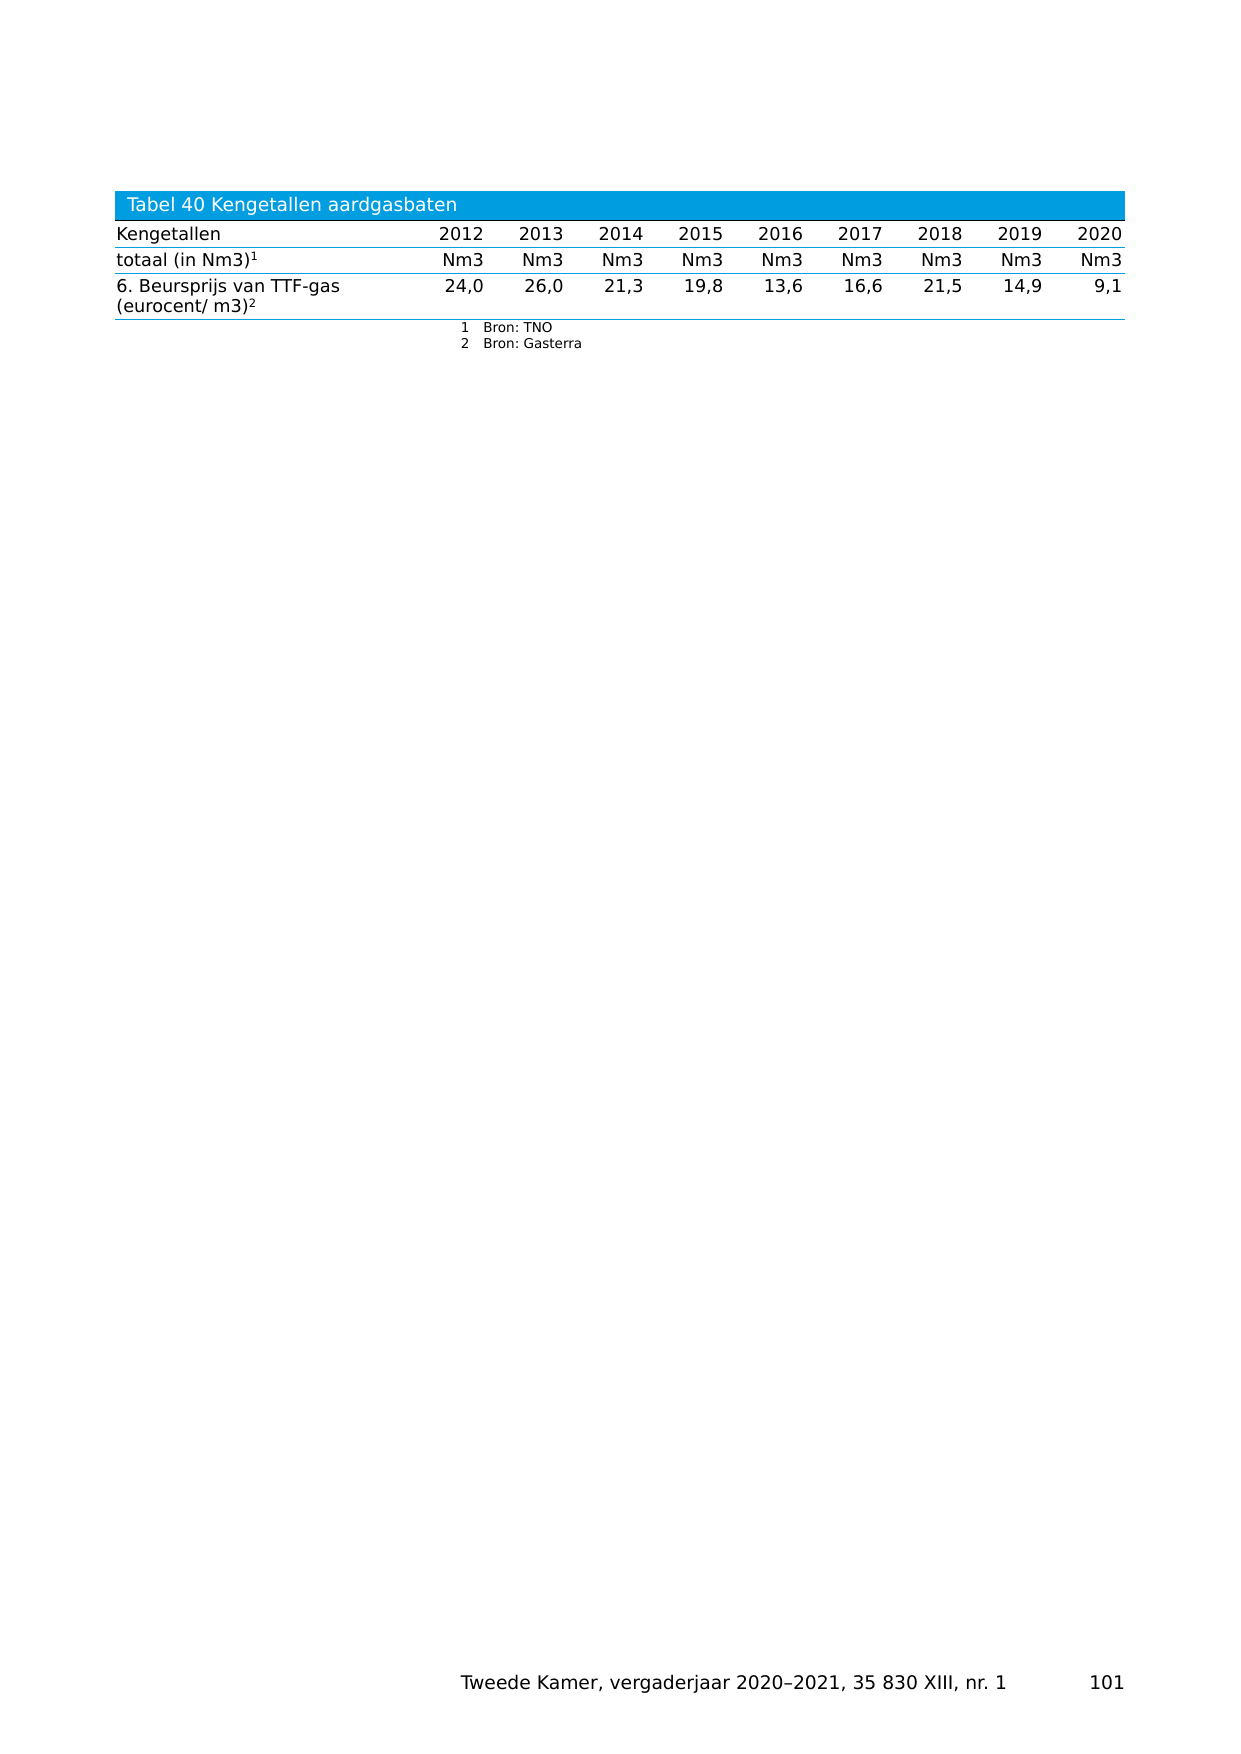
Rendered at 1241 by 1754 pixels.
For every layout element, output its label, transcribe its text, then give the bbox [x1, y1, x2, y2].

table_cell 19,8 [646, 274, 726, 319]
table_cell Nm3 [1045, 248, 1125, 273]
table_cell 2013 [487, 221, 566, 247]
table_cell 2012 [407, 221, 487, 247]
table_cell 14,9 [965, 274, 1045, 319]
table_cell Nm3 [886, 248, 965, 273]
table_cell 2020 [1045, 221, 1125, 247]
table_cell 9,1 [1045, 274, 1125, 319]
table_cell 2019 [965, 221, 1045, 247]
table_cell 2017 [806, 221, 886, 247]
table_cell Nm3 [407, 248, 487, 273]
table_cell 6. Beursprijs van TTF-gas (eurocent/ m3)2 [115, 274, 407, 319]
table_cell 2016 [726, 221, 806, 247]
table_cell 21,3 [566, 274, 646, 319]
table_cell Kengetallen [115, 221, 407, 247]
table_cell 2015 [646, 221, 726, 247]
table_cell 26,0 [487, 274, 566, 319]
list Bron: TNO [461, 320, 1125, 336]
table_cell 21,5 [886, 274, 965, 319]
table_cell 24,0 [407, 274, 487, 319]
table_cell Nm3 [646, 248, 726, 273]
table_cell Nm3 [726, 248, 806, 273]
table_cell 16,6 [806, 274, 886, 319]
table_cell 13,6 [726, 274, 806, 319]
list Bron: Gasterra [461, 336, 1125, 351]
table_cell totaal (in Nm3)1 [115, 248, 407, 273]
table_cell Nm3 [806, 248, 886, 273]
table_header Tabel 40 Kengetallen aardgasbaten [115, 191, 1125, 220]
table_cell Nm3 [487, 248, 566, 273]
table_cell 2014 [566, 221, 646, 247]
table_cell 2018 [886, 221, 965, 247]
table_cell Nm3 [965, 248, 1045, 273]
table_cell Nm3 [566, 248, 646, 273]
